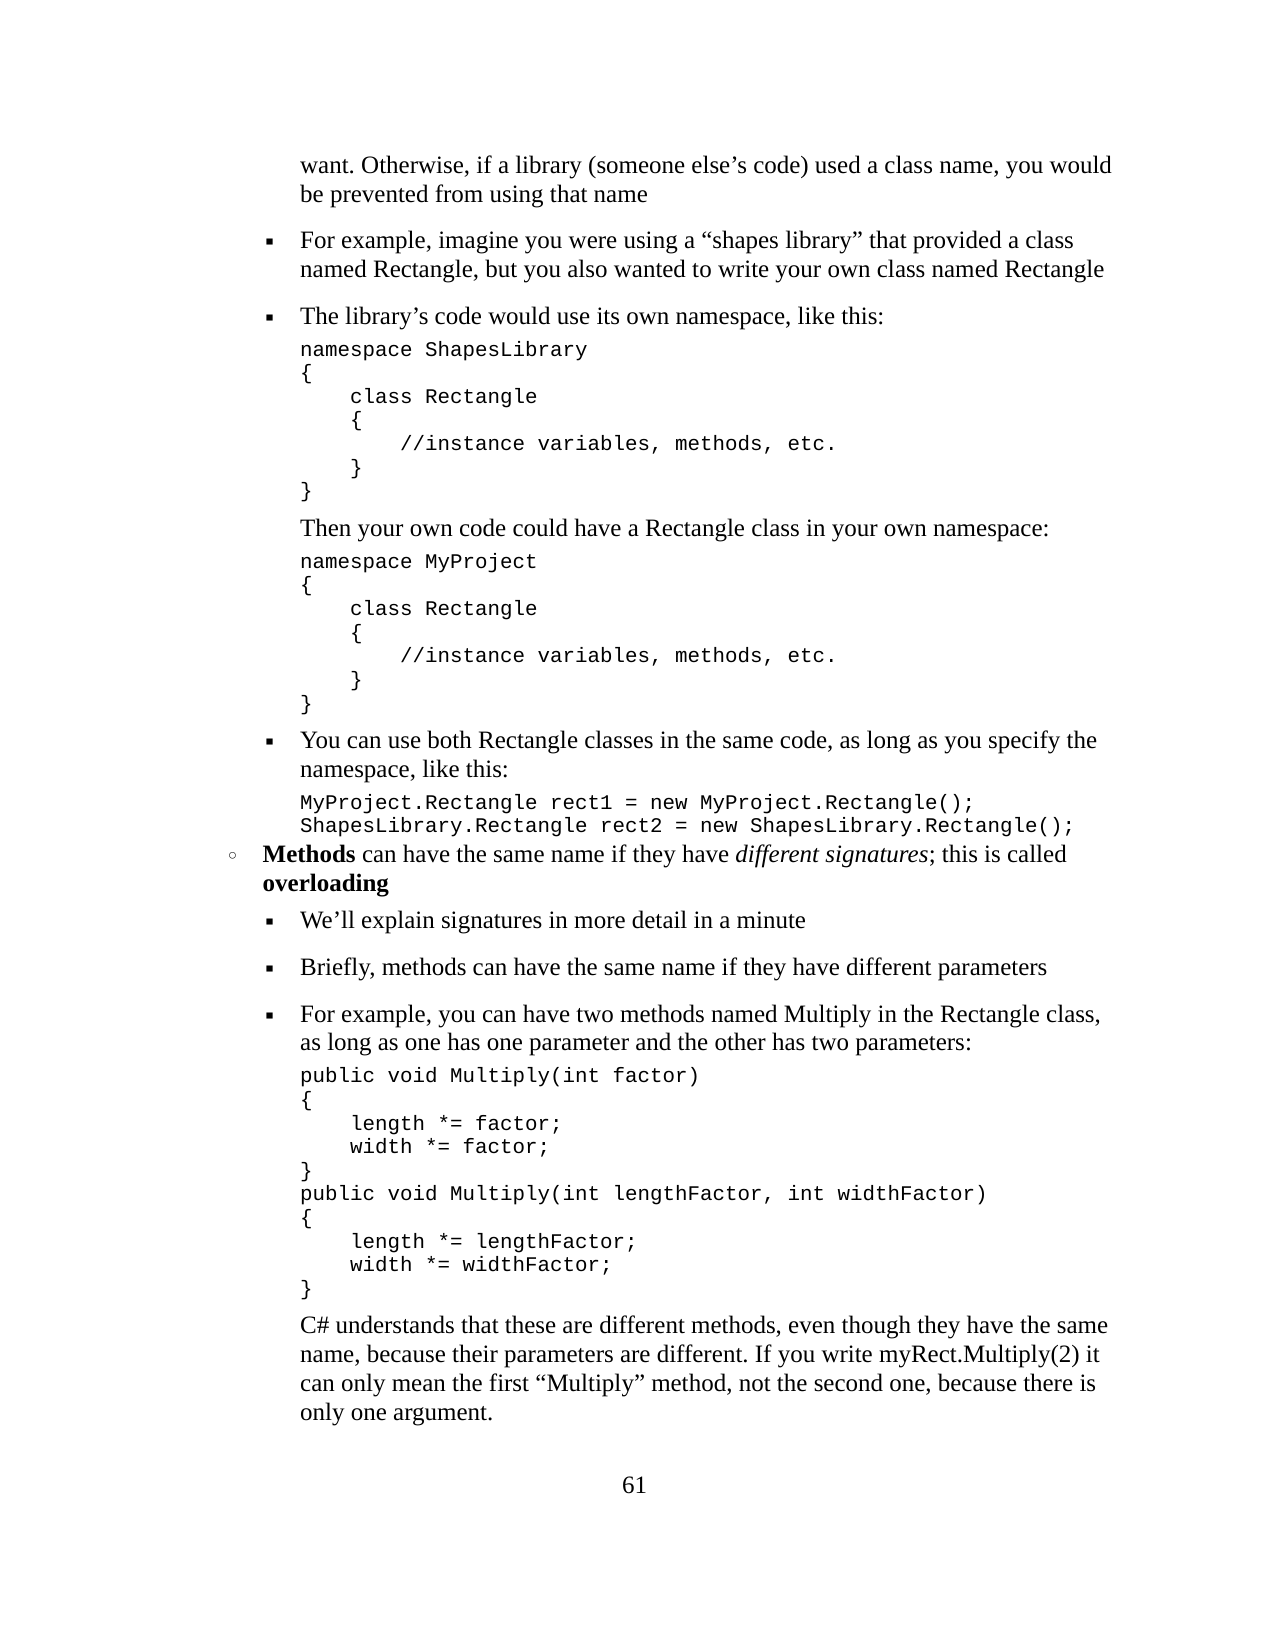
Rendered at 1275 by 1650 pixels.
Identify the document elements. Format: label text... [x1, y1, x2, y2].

list For example, you can have two methods named Multiply in the Rectangle class, as long as one has one parameter and the other has two parameters: [262, 999, 1125, 1056]
list { [262, 362, 1125, 386]
list } [262, 457, 1125, 480]
list length *= factor; [262, 1112, 1125, 1136]
list The library’s code would use its own namespace, like this: [262, 301, 1125, 329]
list { [262, 1089, 1125, 1112]
list namespace MyProject [262, 551, 1125, 574]
list class Rectangle [262, 598, 1125, 622]
list } [262, 480, 1125, 504]
list C# understands that these are different methods, even though they have the same name, because their parameters are different. If you write myRect.Multiply(2) it can only mean the first “Multiply” method, not the second one, because there is only one argument. [262, 1311, 1125, 1426]
list Then your own code could have a Rectangle class in your own namespace: [262, 513, 1125, 542]
list MyProject.Rectangle rect1 = new MyProject.Rectangle(); [262, 792, 1125, 815]
list Methods can have the same name if they have different signatures; this is called overloading [225, 839, 1125, 896]
list You can use both Rectangle classes in the same code, as long as you specify the namespace, like this: [262, 725, 1125, 783]
list length *= lengthFactor; [262, 1231, 1125, 1254]
list width *= widthFactor; [262, 1254, 1125, 1278]
list { [262, 409, 1125, 433]
list } [262, 669, 1125, 693]
list { [262, 1207, 1125, 1231]
list width *= factor; [262, 1136, 1125, 1160]
list Briefly, methods can have the same name if they have different parameters [262, 952, 1125, 981]
list //instance variables, methods, etc. [262, 433, 1125, 457]
list want. Otherwise, if a library (someone else’s code) used a class name, you would be prevented from using that name [262, 150, 1125, 207]
list { [262, 574, 1125, 598]
list For example, imagine you were using a “shapes library” that provided a class named Rectangle, but you also wanted to write your own class named Rectangle [262, 225, 1125, 283]
list } [262, 1160, 1125, 1183]
list { [262, 622, 1125, 645]
list public void Multiply(int factor) [262, 1065, 1125, 1089]
list } [262, 693, 1125, 716]
list class Rectangle [262, 386, 1125, 409]
list } [262, 1278, 1125, 1302]
list //instance variables, methods, etc. [262, 645, 1125, 669]
list public void Multiply(int lengthFactor, int widthFactor) [262, 1183, 1125, 1207]
list ShapesLibrary.Rectangle rect2 = new ShapesLibrary.Rectangle(); [262, 815, 1125, 839]
list We’ll explain signatures in more detail in a minute [262, 905, 1125, 934]
list namespace ShapesLibrary [262, 338, 1125, 362]
